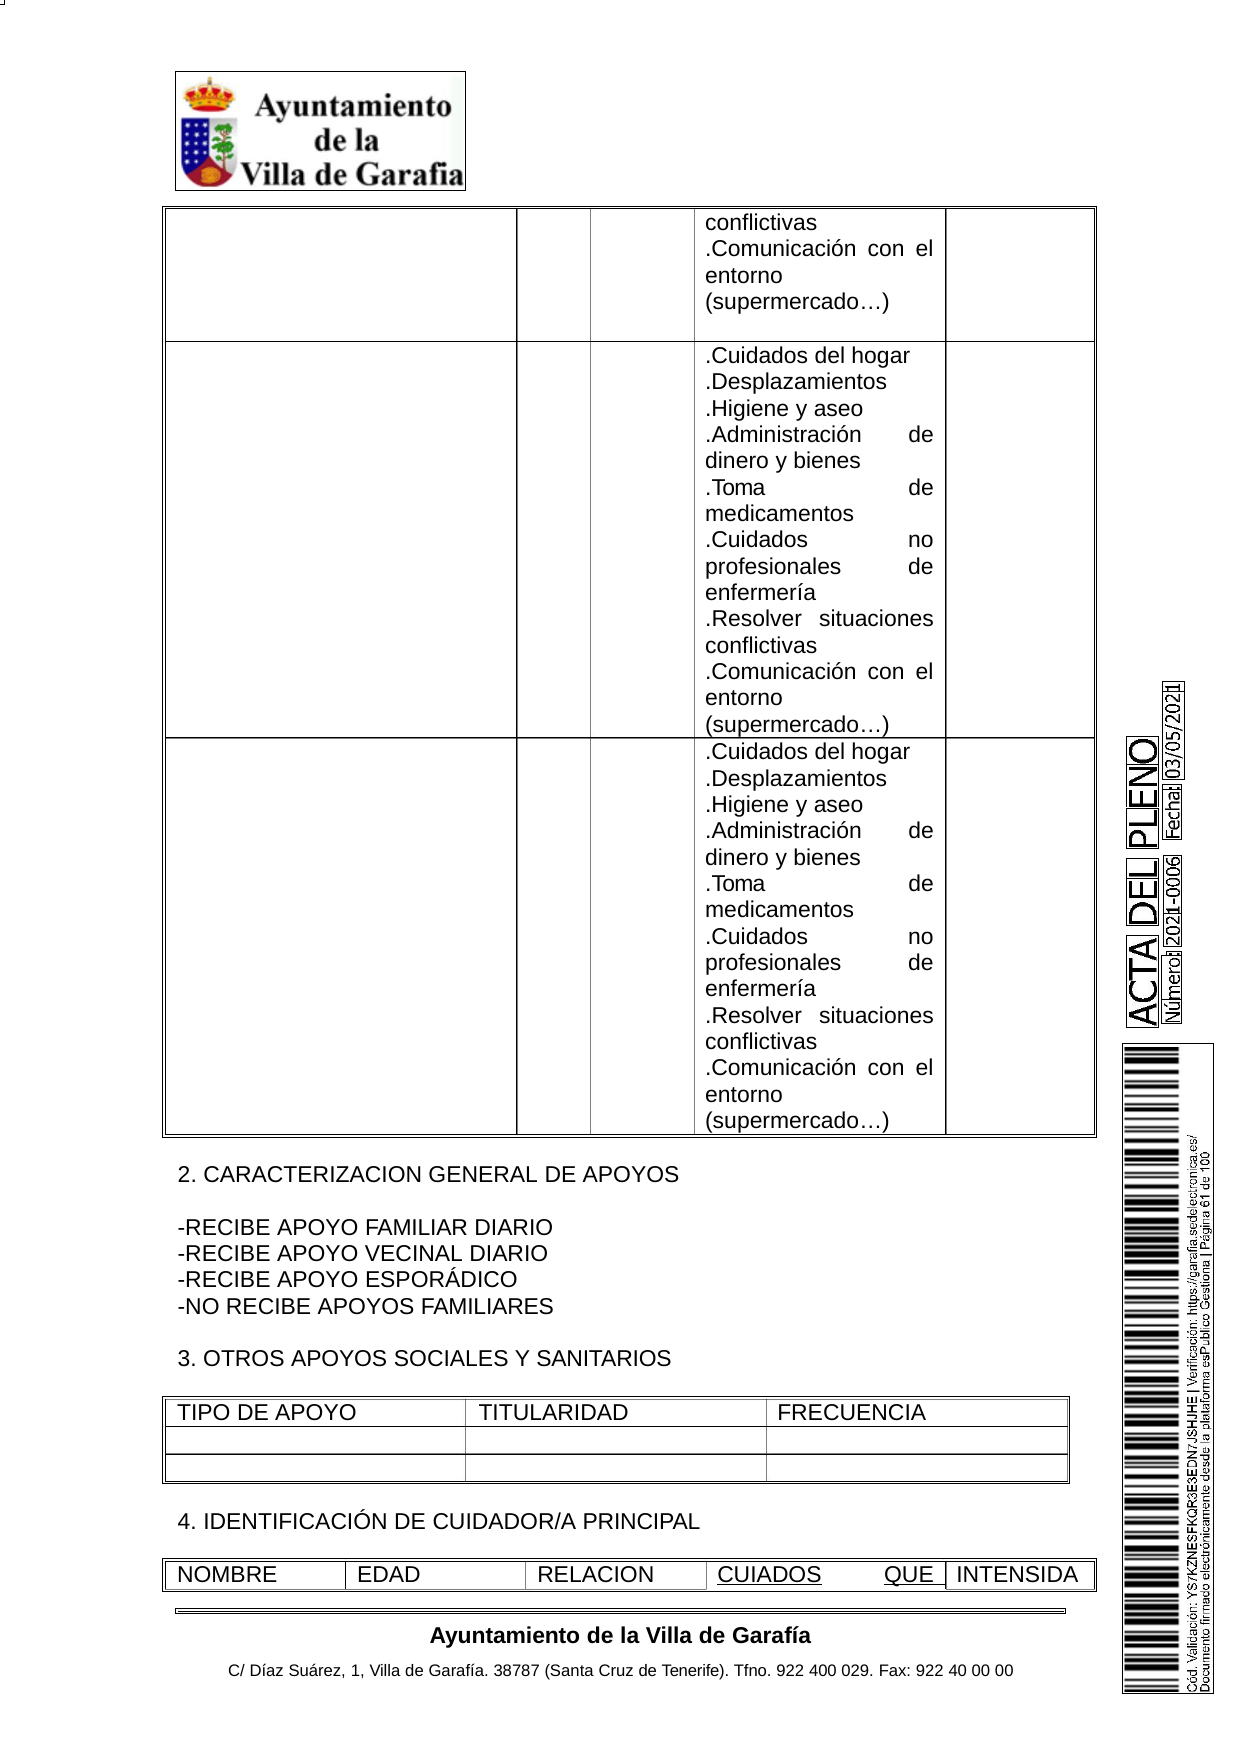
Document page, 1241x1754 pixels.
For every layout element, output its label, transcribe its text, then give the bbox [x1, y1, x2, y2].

text 3. OTROS APOYOS SOCIALES Y SANITARIOS [177, 1346, 696, 1372]
picture [1162, 1000, 1181, 1023]
text entorno [705, 1082, 915, 1107]
text -RECIBE APOYO ESPORÁDICO [177, 1267, 579, 1293]
picture [1127, 809, 1158, 848]
text dinero y bienes [705, 844, 885, 870]
picture [176, 72, 465, 190]
text . [705, 422, 711, 447]
picture [1163, 692, 1184, 779]
text Cuidados del hogar [711, 343, 935, 368]
text . [705, 659, 736, 685]
picture [1162, 956, 1181, 999]
text FRECUENCIA [777, 1400, 951, 1426]
text CUIADOS [717, 1562, 846, 1588]
picture [1127, 879, 1158, 925]
text . [705, 739, 711, 765]
text (supermercado…) [705, 1108, 915, 1134]
picture [163, 207, 1096, 1137]
picture [1164, 856, 1181, 913]
text no [908, 924, 958, 949]
text Desplazamientos [711, 369, 935, 395]
text conflictivas [705, 210, 958, 236]
text EDAD [357, 1562, 446, 1588]
text Administración [711, 422, 887, 447]
picture [1163, 785, 1181, 789]
text (supermercado…) [705, 289, 915, 315]
text . [705, 527, 736, 553]
text de [908, 818, 958, 844]
picture [1127, 936, 1158, 1027]
text . [705, 924, 736, 949]
picture [163, 1559, 1096, 1591]
text . [705, 766, 711, 791]
text QUE INTENSIDA [884, 1562, 1103, 1588]
text Desplazamientos [711, 766, 935, 791]
picture [163, 1397, 1069, 1483]
text Comunicación con el [736, 659, 959, 685]
picture [1163, 790, 1181, 839]
text enfermería [705, 976, 885, 1002]
text medicamentos [705, 897, 885, 923]
text profesionales [705, 950, 885, 976]
picture [1164, 914, 1181, 946]
text de [908, 871, 958, 897]
picture [176, 1609, 1065, 1613]
text de [908, 422, 958, 447]
text . [705, 474, 736, 500]
text Resolver situaciones [711, 1003, 959, 1028]
text TIPO DE APOYO TITULARIDAD [177, 1400, 652, 1426]
text . [705, 369, 711, 395]
picture [1126, 765, 1159, 808]
text . [705, 343, 711, 368]
text Comunicación con el [736, 1055, 959, 1081]
text Cuidados del hogar [711, 739, 935, 765]
text dinero y bienes [705, 448, 885, 474]
text Toma [736, 474, 885, 500]
picture [1163, 682, 1184, 691]
text . [705, 606, 711, 632]
text . [705, 792, 711, 817]
text Toma [736, 871, 885, 897]
text Resolver situaciones [711, 606, 959, 632]
text -RECIBE APOYO FAMILIAR DIARIO [177, 1214, 579, 1240]
text . [705, 1055, 736, 1081]
text no [908, 527, 958, 553]
text medicamentos [705, 501, 885, 527]
text . [705, 818, 711, 844]
text Comunicación con el [736, 236, 958, 262]
text entorno [705, 263, 915, 288]
text entorno [705, 685, 915, 711]
text 2 [177, 1162, 190, 1187]
text (supermercado…) [705, 712, 915, 737]
text de [908, 474, 958, 500]
text conflictivas [705, 1029, 959, 1055]
text . CARACTERIZACION GENERAL DE APOYOS [190, 1162, 702, 1187]
text de [908, 950, 958, 976]
text -RECIBE APOYO VECINAL DIARIO [177, 1241, 579, 1267]
text -NO RECIBE APOYOS FAMILIARES [177, 1294, 579, 1319]
text Administración [711, 818, 887, 844]
text Cuidados [736, 527, 885, 553]
text Cuidados [736, 924, 885, 949]
text profesionales [705, 554, 885, 579]
text Higiene y aseo [711, 792, 935, 817]
text Higiene y aseo [711, 396, 935, 421]
text C/ Díaz Suárez, 1, Villa de Garafía. 38787 (Santa Cruz de Tenerife). Tfno. 922 400 029. Fax: 922 40 00 00 [228, 1662, 1037, 1680]
text de [908, 554, 958, 579]
text enfermería [705, 580, 885, 606]
text . [705, 396, 711, 421]
text . [705, 871, 736, 897]
text . [705, 1003, 711, 1028]
picture [1127, 737, 1158, 764]
text Ayuntamiento de la Villa de Garafía [429, 1623, 836, 1648]
text NOMBRE [177, 1562, 302, 1588]
text conflictivas [705, 633, 959, 658]
picture [1127, 859, 1158, 878]
text . [705, 236, 736, 262]
text 4. IDENTIFICACIÓN DE CUIDADOR/A PRINCIPAL [177, 1509, 725, 1534]
text RELACION [537, 1562, 679, 1588]
picture [1123, 1044, 1213, 1693]
